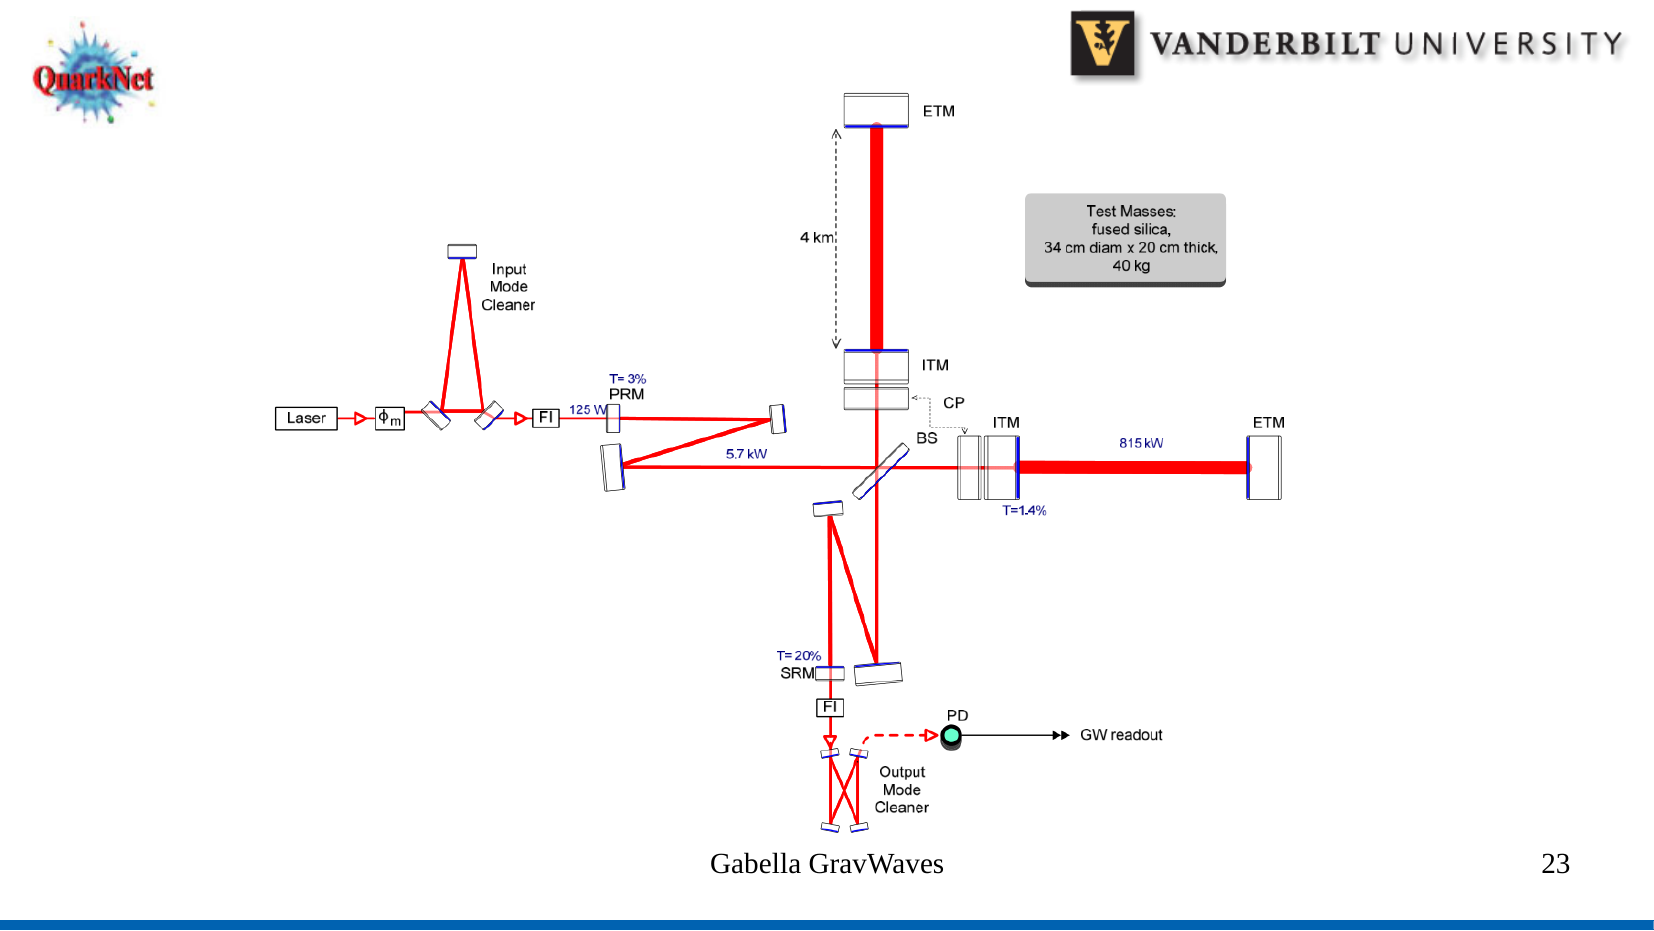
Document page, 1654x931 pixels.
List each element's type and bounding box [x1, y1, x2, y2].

picture [19, 16, 166, 135]
picture [269, 8, 1637, 838]
